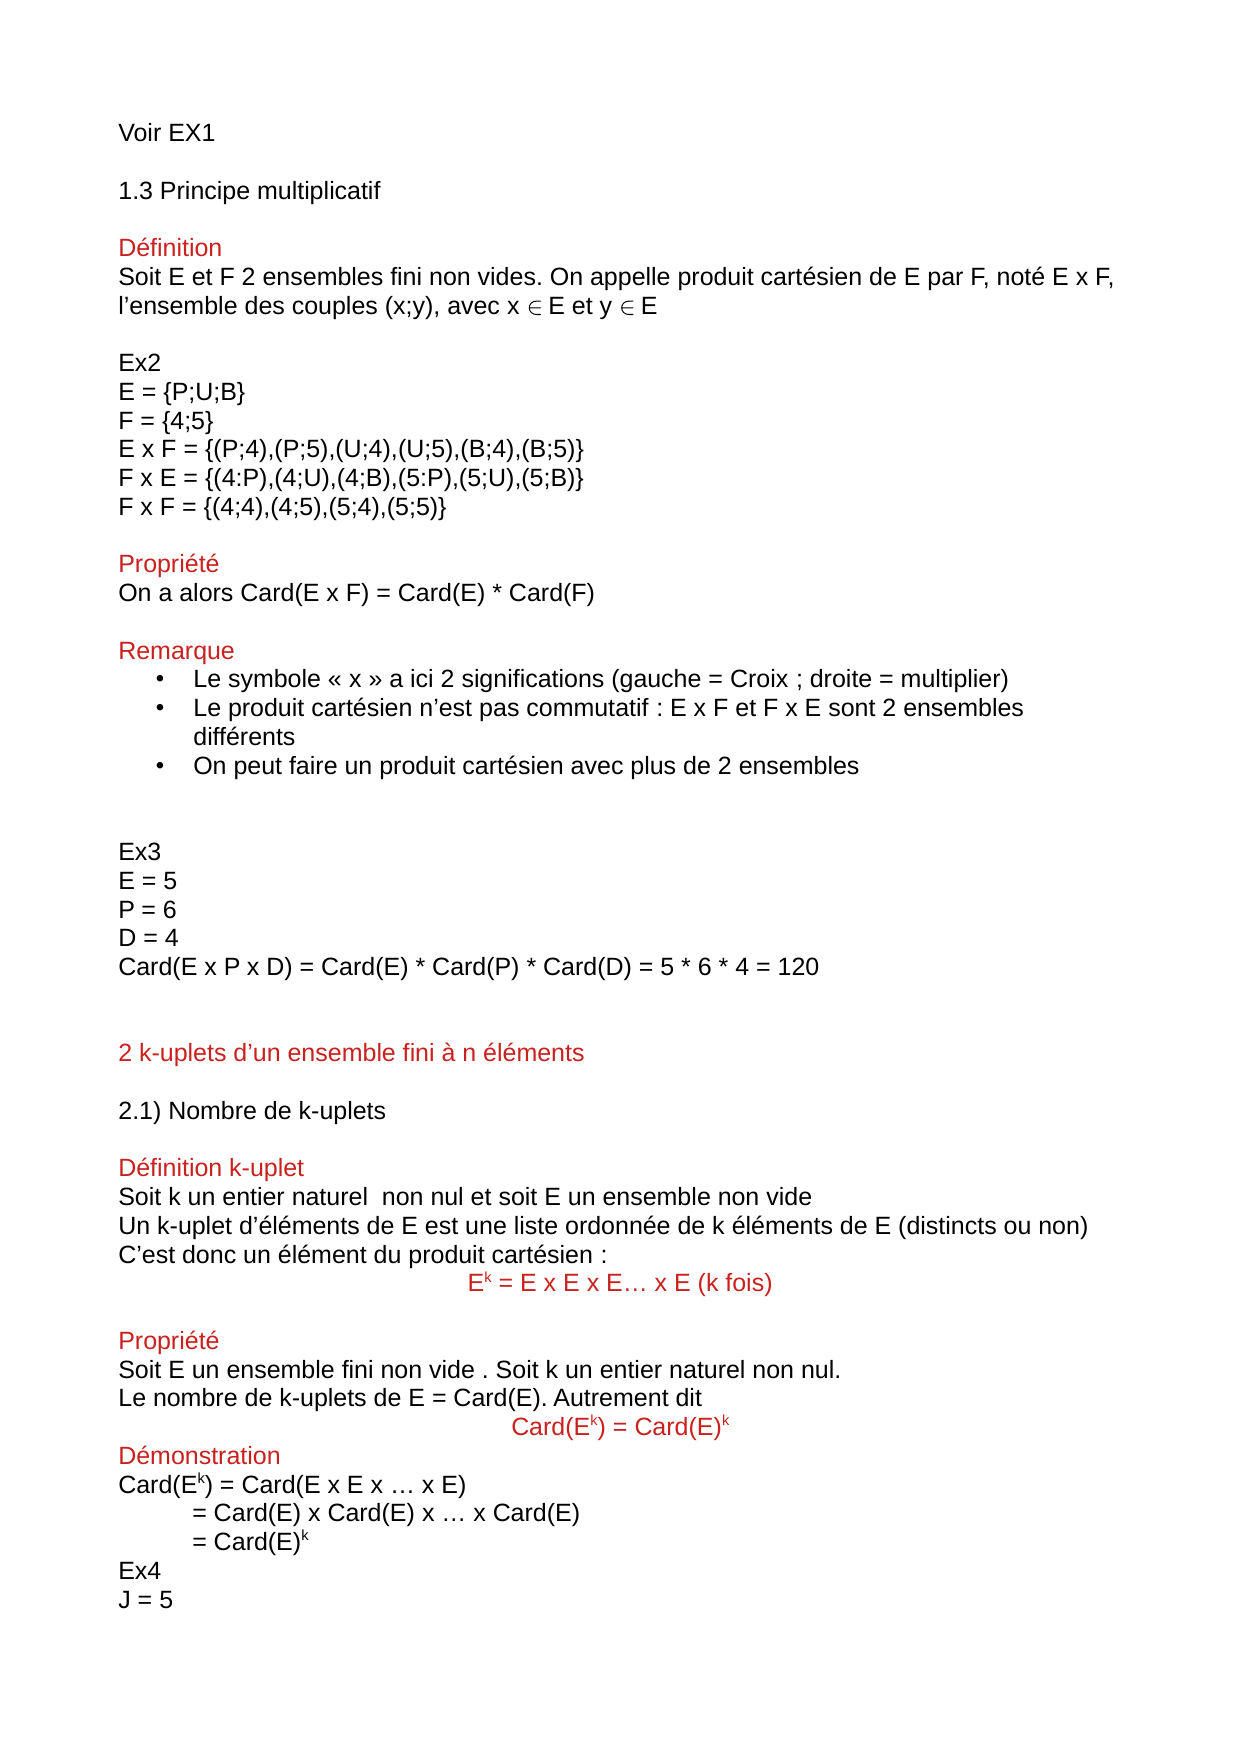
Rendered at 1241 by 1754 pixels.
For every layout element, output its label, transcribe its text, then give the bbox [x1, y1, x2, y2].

text Définition k-uplet [118, 1153, 1122, 1182]
text = Card(E) x Card(E) x … x Card(E) [118, 1498, 1122, 1527]
text Un k-uplet d’éléments de E est une liste ordonnée de k éléments de E (distincts ou non) [118, 1211, 1122, 1240]
text 1.3 Principe multiplicatif [118, 176, 1122, 204]
text Soit k un entier naturel non nul et soit E un ensemble non vide [118, 1182, 1122, 1211]
text Définition [118, 233, 1122, 262]
text Ek = E x E x E… x E (k fois) [118, 1268, 1122, 1297]
text Card(Ek) = Card(E x E x … x E) [118, 1470, 1122, 1498]
text E x F = {(P;4),(P;5),(U;4),(U;5),(B;4),(B;5)} [118, 434, 1122, 463]
text F x F = {(4;4),(4;5),(5;4),(5;5)} [118, 492, 1122, 521]
list Le produit cartésien n’est pas commutatif : E x F et F x E sont 2 ensembles différents [156, 693, 1122, 751]
text On a alors Card(E x F) = Card(E) * Card(F) [118, 578, 1122, 607]
text F x E = {(4:P),(4;U),(4;B),(5:P),(5;U),(5;B)} [118, 463, 1122, 492]
text D = 4 [118, 923, 1122, 952]
text 2.1) Nombre de k-uplets [118, 1096, 1122, 1125]
text P = 6 [118, 895, 1122, 923]
text Propriété [118, 1326, 1122, 1355]
text 2 k-uplets d’un ensemble fini à n éléments [118, 1038, 1122, 1067]
text = Card(E)k [118, 1527, 1122, 1556]
text Remarque [118, 636, 1122, 664]
text Démonstration [118, 1441, 1122, 1470]
text Le nombre de k-uplets de E = Card(E). Autrement dit [118, 1383, 1122, 1412]
list Le symbole « x » a ici 2 significations (gauche = Croix ; droite = multiplier) [156, 664, 1122, 693]
text E = 5 [118, 866, 1122, 895]
text C’est donc un élément du produit cartésien : [118, 1240, 1122, 1268]
text Soit E un ensemble fini non vide . Soit k un entier naturel non nul. [118, 1355, 1122, 1383]
text Propriété [118, 549, 1122, 578]
text Card(Ek) = Card(E)k [118, 1412, 1122, 1441]
text Ex4 [118, 1556, 1122, 1585]
text J = 5 [118, 1585, 1122, 1613]
list On peut faire un produit cartésien avec plus de 2 ensembles [156, 751, 1122, 780]
text Soit E et F 2 ensembles fini non vides. On appelle produit cartésien de E par F, noté E x F, l’ensemble des couples (x;y), avec x E et y E [118, 262, 1122, 319]
text F = {4;5} [118, 406, 1122, 434]
text Ex2 [118, 348, 1122, 377]
text Card(E x P x D) = Card(E) * Card(P) * Card(D) = 5 * 6 * 4 = 120 [118, 952, 1122, 981]
text E = {P;U;B} [118, 377, 1122, 406]
text Voir EX1 [118, 118, 1122, 147]
text Ex3 [118, 837, 1122, 866]
